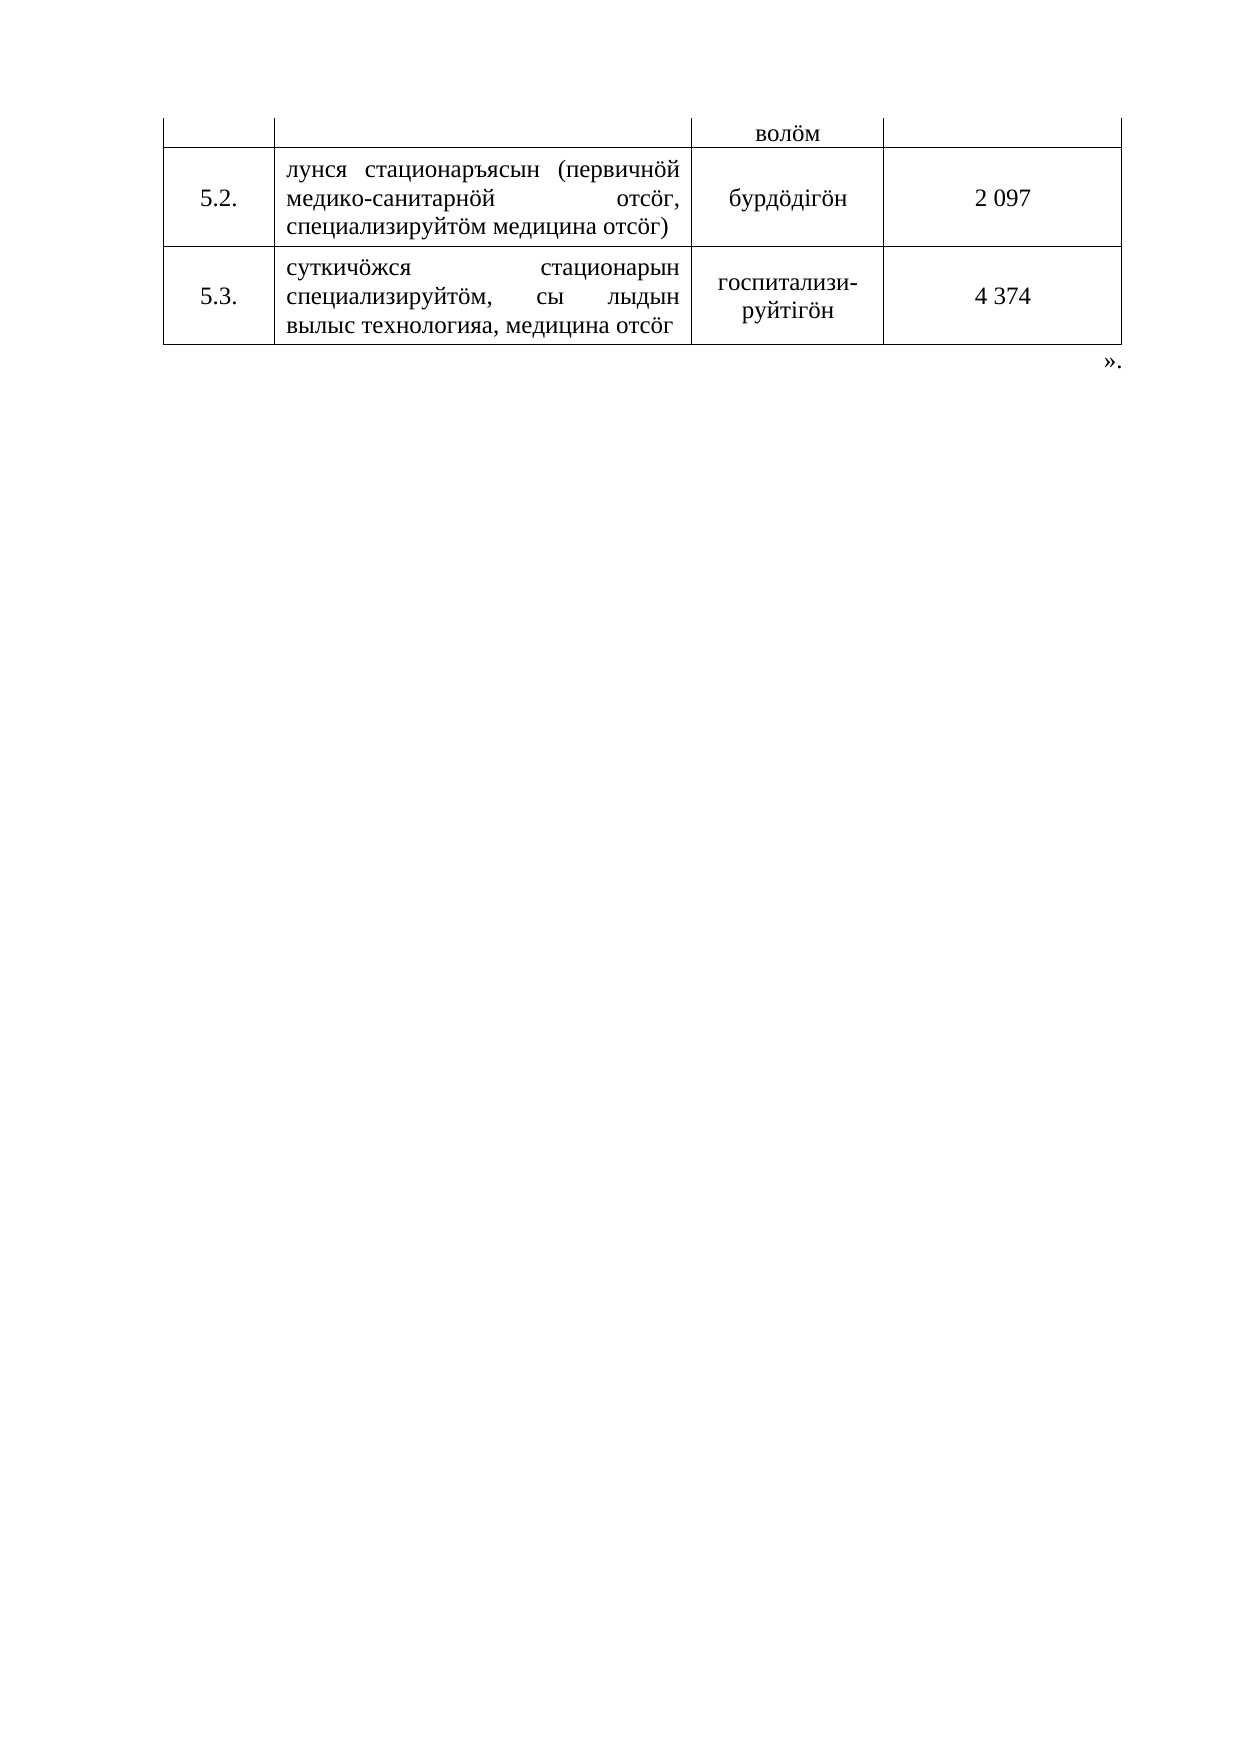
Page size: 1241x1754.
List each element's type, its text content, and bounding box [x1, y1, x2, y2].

table_cell 4 374 [884, 247, 1121, 344]
table_cell суткичӧжся стационарын специализируйтӧм, сы лыдын вылыс технологияа, медицина отсӧг [275, 247, 691, 344]
table_cell госпитализи-руйтігӧн [692, 247, 883, 344]
table_cell 2 097 [884, 148, 1121, 246]
table_cell бурдӧдігӧн [692, 148, 883, 246]
table_cell 5.2. [164, 148, 274, 246]
table_cell волӧм [692, 118, 883, 147]
table_cell [884, 118, 1121, 147]
table_cell [275, 118, 691, 147]
table_cell лунся стационаръясын (первичнӧй медико-санитарнӧй отсӧг, специализируйтӧм медицина отсӧг) [275, 148, 691, 246]
table_cell [164, 118, 274, 147]
text ». [177, 345, 1122, 374]
table_cell 5.3. [164, 247, 274, 344]
